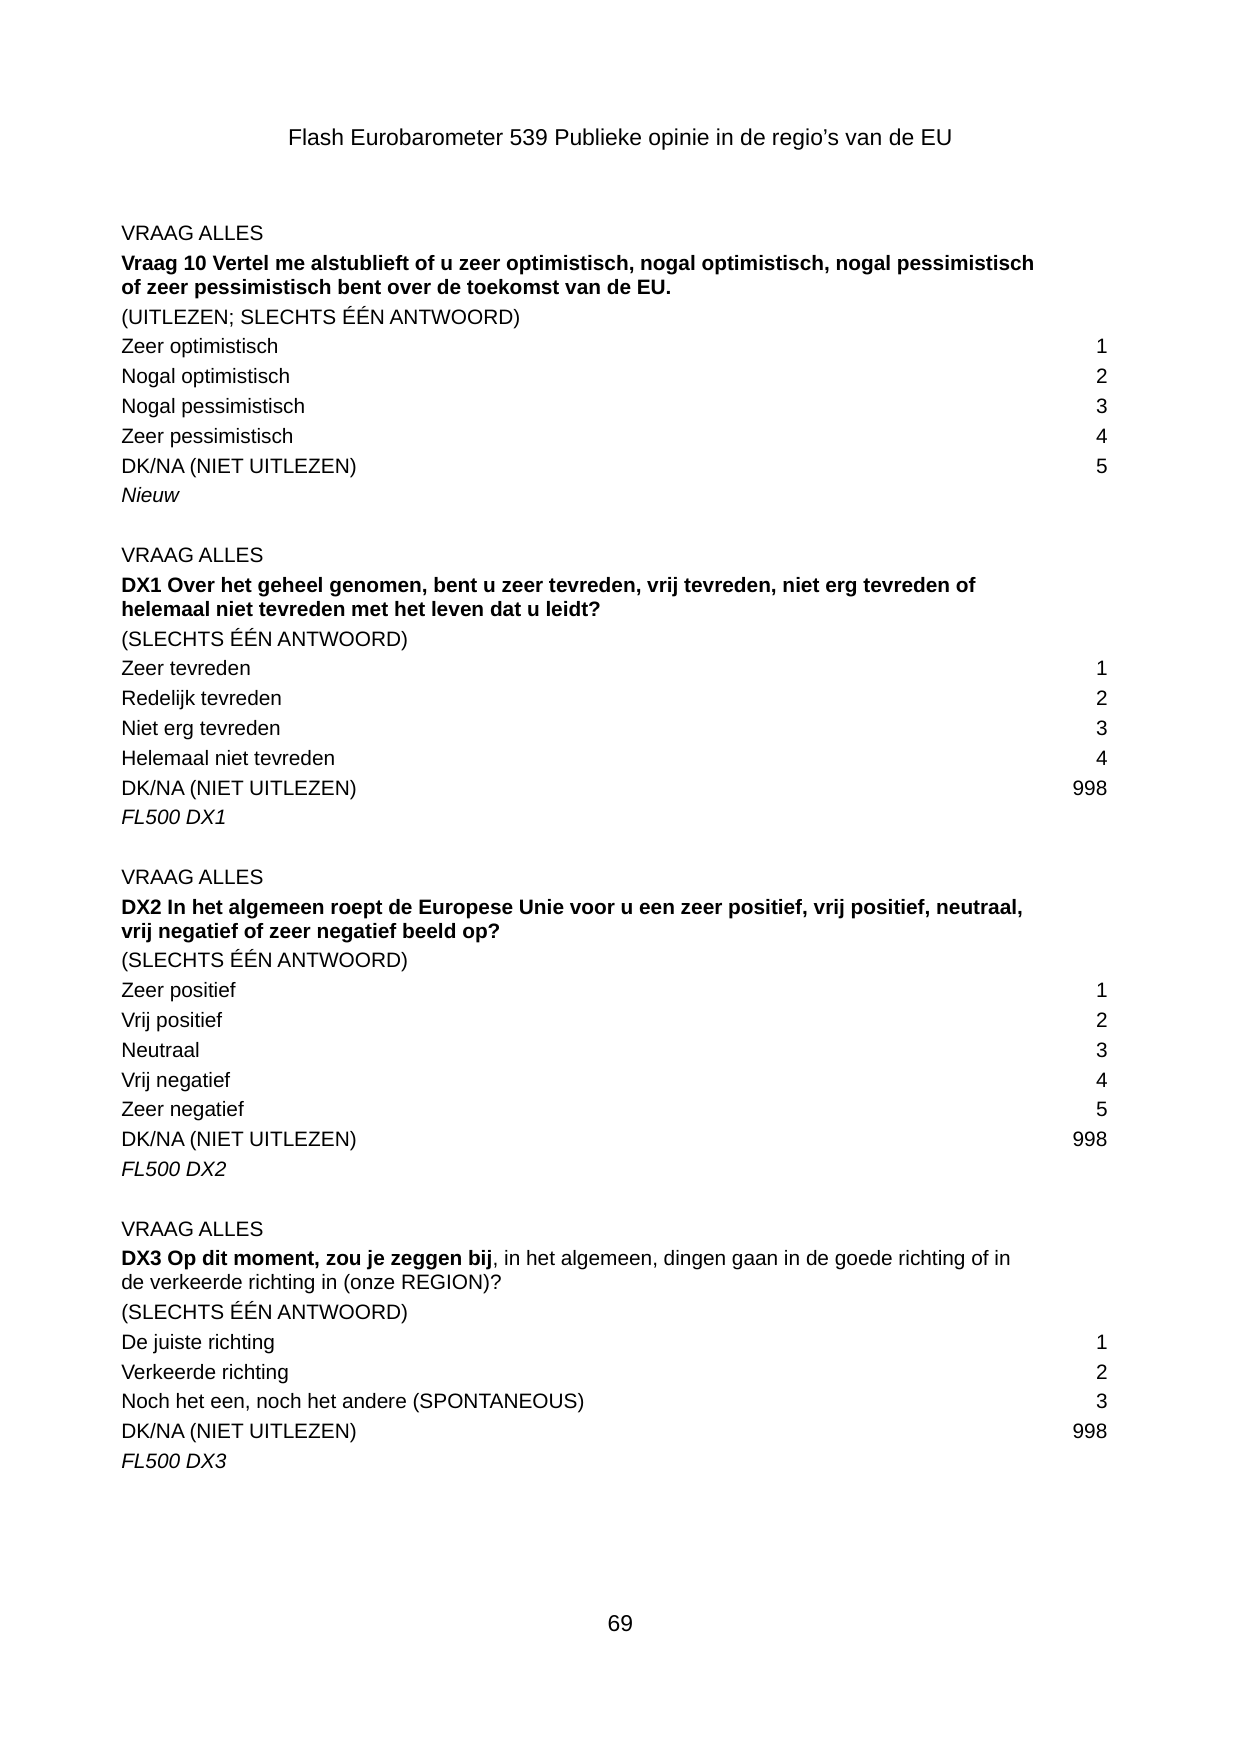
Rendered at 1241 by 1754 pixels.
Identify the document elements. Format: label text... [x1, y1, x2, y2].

table_header [1039, 218, 1110, 248]
table_cell [1039, 1243, 1110, 1297]
table_cell [118, 510, 1039, 540]
table_cell [1039, 862, 1110, 892]
table_cell 5 [1039, 1094, 1110, 1124]
table_cell VRAAG ALLES [118, 1214, 1039, 1243]
table_cell DK/NA (NIET UITLEZEN) [118, 451, 1039, 480]
table_cell 3 [1039, 1386, 1110, 1416]
table_cell (SLECHTS ÉÉN ANTWOORD) [118, 624, 1039, 653]
table_cell DX1 Over het geheel genomen, bent u zeer tevreden, vrij tevreden, niet erg tevreden of helemaal niet tevreden met het leven dat u leidt? [118, 570, 1039, 623]
table_cell Niet erg tevreden [118, 713, 1039, 743]
table_cell [1039, 802, 1110, 832]
table_cell Zeer optimistisch [118, 331, 1039, 361]
table_cell (SLECHTS ÉÉN ANTWOORD) [118, 1297, 1039, 1327]
table_cell [1039, 624, 1110, 653]
table_cell [1039, 570, 1110, 623]
table_cell (SLECHTS ÉÉN ANTWOORD) [118, 945, 1039, 975]
table_cell 1 [1039, 653, 1110, 683]
table_cell Vrij positief [118, 1005, 1039, 1035]
table_cell Helemaal niet tevreden [118, 743, 1039, 772]
table_cell Verkeerde richting [118, 1357, 1039, 1386]
table_cell [1039, 945, 1110, 975]
table_cell 4 [1039, 1065, 1110, 1094]
table_cell VRAAG ALLES [118, 540, 1039, 570]
table_cell (UITLEZEN; SLECHTS ÉÉN ANTWOORD) [118, 302, 1039, 331]
table_cell 3 [1039, 1035, 1110, 1064]
table_cell 3 [1039, 391, 1110, 421]
table_cell Nogal pessimistisch [118, 391, 1039, 421]
table_cell [118, 832, 1039, 862]
table_cell [1039, 832, 1110, 862]
table_cell [1039, 892, 1110, 945]
table_cell 5 [1039, 451, 1110, 480]
table_cell [1039, 302, 1110, 331]
table_cell DK/NA (NIET UITLEZEN) [118, 1124, 1039, 1154]
table_cell Zeer pessimistisch [118, 421, 1039, 451]
table_cell DK/NA (NIET UITLEZEN) [118, 1416, 1039, 1446]
table_cell Nogal optimistisch [118, 361, 1039, 391]
table_cell 2 [1039, 683, 1110, 713]
table_cell Neutraal [118, 1035, 1039, 1064]
table_cell [1039, 1154, 1110, 1184]
table_cell FL500 DX1 [118, 802, 1039, 832]
table_cell 998 [1039, 1124, 1110, 1154]
table_cell [118, 1184, 1039, 1213]
table_cell [1039, 510, 1110, 540]
table_cell FL500 DX2 [118, 1154, 1039, 1184]
table_cell 4 [1039, 743, 1110, 772]
table_cell 1 [1039, 975, 1110, 1005]
table_cell 2 [1039, 1005, 1110, 1035]
table_cell Noch het een, noch het andere (SPONTANEOUS) [118, 1386, 1039, 1416]
table_cell Zeer negatief [118, 1094, 1039, 1124]
table_cell DK/NA (NIET UITLEZEN) [118, 773, 1039, 802]
table_cell 4 [1039, 421, 1110, 451]
table_cell [1039, 1297, 1110, 1327]
table_cell [1039, 540, 1110, 570]
table_cell 2 [1039, 1357, 1110, 1386]
table_cell DX2 In het algemeen roept de Europese Unie voor u een zeer positief, vrij positief, neutraal, vrij negatief of zeer negatief beeld op? [118, 892, 1039, 945]
table_cell 3 [1039, 713, 1110, 743]
table_cell 998 [1039, 1416, 1110, 1446]
table_cell VRAAG ALLES [118, 862, 1039, 892]
table_cell De juiste richting [118, 1327, 1039, 1357]
table_cell Nieuw [118, 480, 1039, 510]
table_cell Vraag 10 Vertel me alstublieft of u zeer optimistisch, nogal optimistisch, nogal pessimistisch of zeer pessimistisch bent over de toekomst van de EU. [118, 248, 1039, 302]
table_cell Redelijk tevreden [118, 683, 1039, 713]
table_cell Vrij negatief [118, 1065, 1039, 1094]
table_cell 1 [1039, 331, 1110, 361]
table_cell [1039, 1184, 1110, 1213]
table_header VRAAG ALLES [118, 218, 1039, 248]
table_cell [1039, 480, 1110, 510]
table_cell [1039, 1214, 1110, 1243]
table_cell Zeer tevreden [118, 653, 1039, 683]
table_cell FL500 DX3 [118, 1446, 1039, 1476]
table_cell 998 [1039, 773, 1110, 802]
table_cell DX3 Op dit moment, zou je zeggen bij, in het algemeen, dingen gaan in de goede richting of in de verkeerde richting in (onze REGION)? [118, 1243, 1039, 1297]
table_cell 1 [1039, 1327, 1110, 1357]
table_cell 2 [1039, 361, 1110, 391]
table_cell [1039, 1446, 1110, 1476]
table_cell [1039, 248, 1110, 302]
table_cell Zeer positief [118, 975, 1039, 1005]
